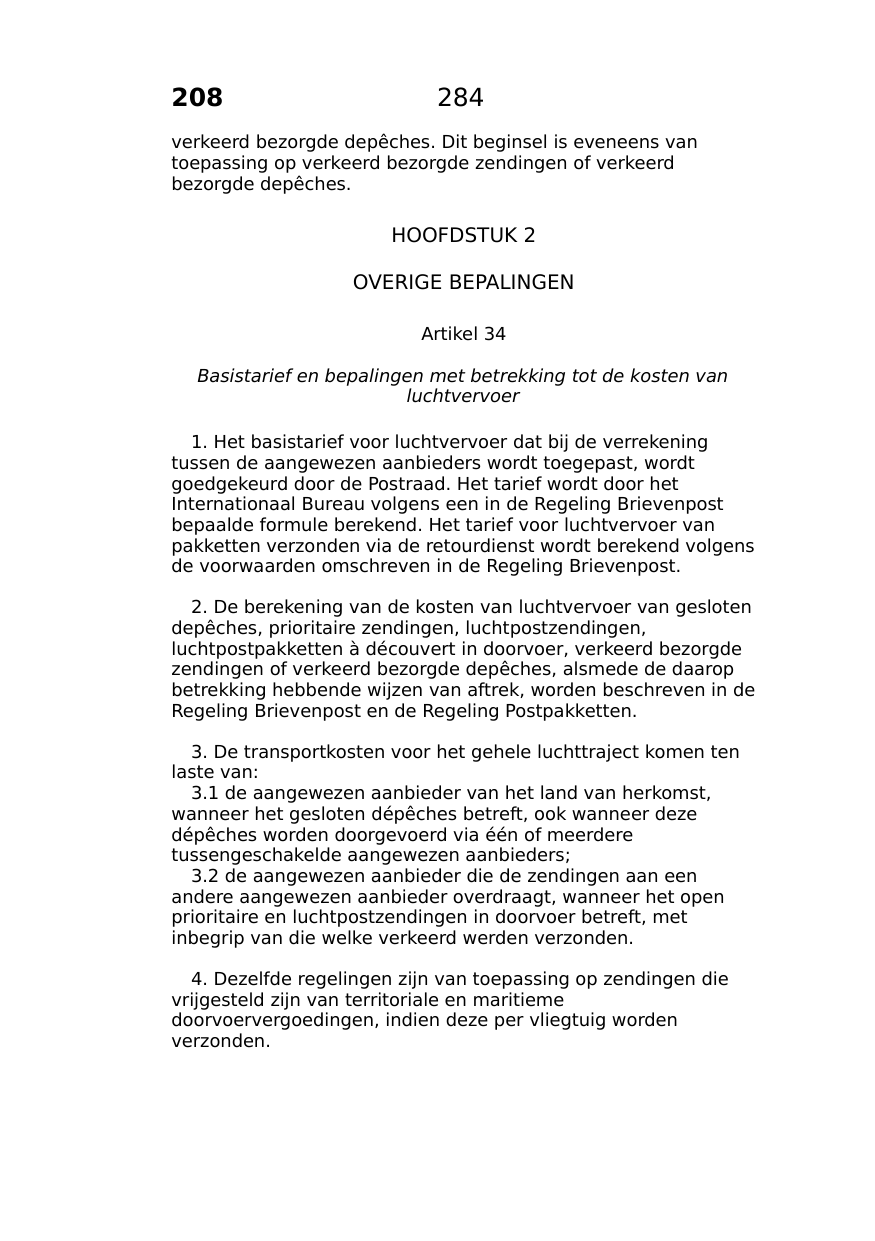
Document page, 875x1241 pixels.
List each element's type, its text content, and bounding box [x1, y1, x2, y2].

text 3.2 de aangewezen aanbieder die de zendingen aan een andere aangewezen aanbieder overdraagt, wanneer het open prioritaire en luchtpostzendingen in doorvoer betreft, met inbegrip van die welke verkeerd werden verzonden. [171, 866, 756, 949]
text 3.1 de aangewezen aanbieder van het land van herkomst, wanneer het gesloten dépêches betreft, ook wanneer deze dépêches worden doorgevoerd via één of meerdere tussengeschakelde aangewezen aanbieders; [171, 783, 756, 866]
text 1. Het basistarief voor luchtvervoer dat bij de verrekening tussen de aangewezen aanbieders wordt toegepast, wordt goedgekeurd door de Postraad. Het tarief wordt door het Internationaal Bureau volgens een in de Regeling Brievenpost bepaalde formule berekend. Het tarief voor luchtvervoer van pakketten verzonden via de retourdienst wordt berekend volgens de voorwaarden omschreven in de Regeling Brievenpost. [171, 432, 756, 577]
subtitle HOOFDSTUK 2 OVERIGE BEPALINGEN [171, 224, 756, 294]
text 4. Dezelfde regelingen zijn van toepassing op zendingen die vrijgesteld zijn van territoriale en maritieme doorvoervergoedingen, indien deze per vliegtuig worden verzonden. [171, 969, 756, 1052]
subtitle Artikel 34 Basistarief en bepalingen met betrekking tot de kosten van luchtvervoer [171, 324, 756, 407]
text verkeerd bezorgde depêches. Dit beginsel is eveneens van toepassing op verkeerd bezorgde zendingen of verkeerd bezorgde depêches. [171, 132, 756, 194]
text 3. De transportkosten voor het gehele luchttraject komen ten laste van: [171, 741, 756, 783]
text 2. De berekening van de kosten van luchtvervoer van gesloten depêches, prioritaire zendingen, luchtpostzendingen, luchtpostpakketten à découvert in doorvoer, verkeerd bezorgde zendingen of verkeerd bezorgde depêches, alsmede de daarop betrekking hebbende wijzen van aftrek, worden beschreven in de Regeling Brievenpost en de Regeling Postpakketten. [171, 597, 756, 721]
